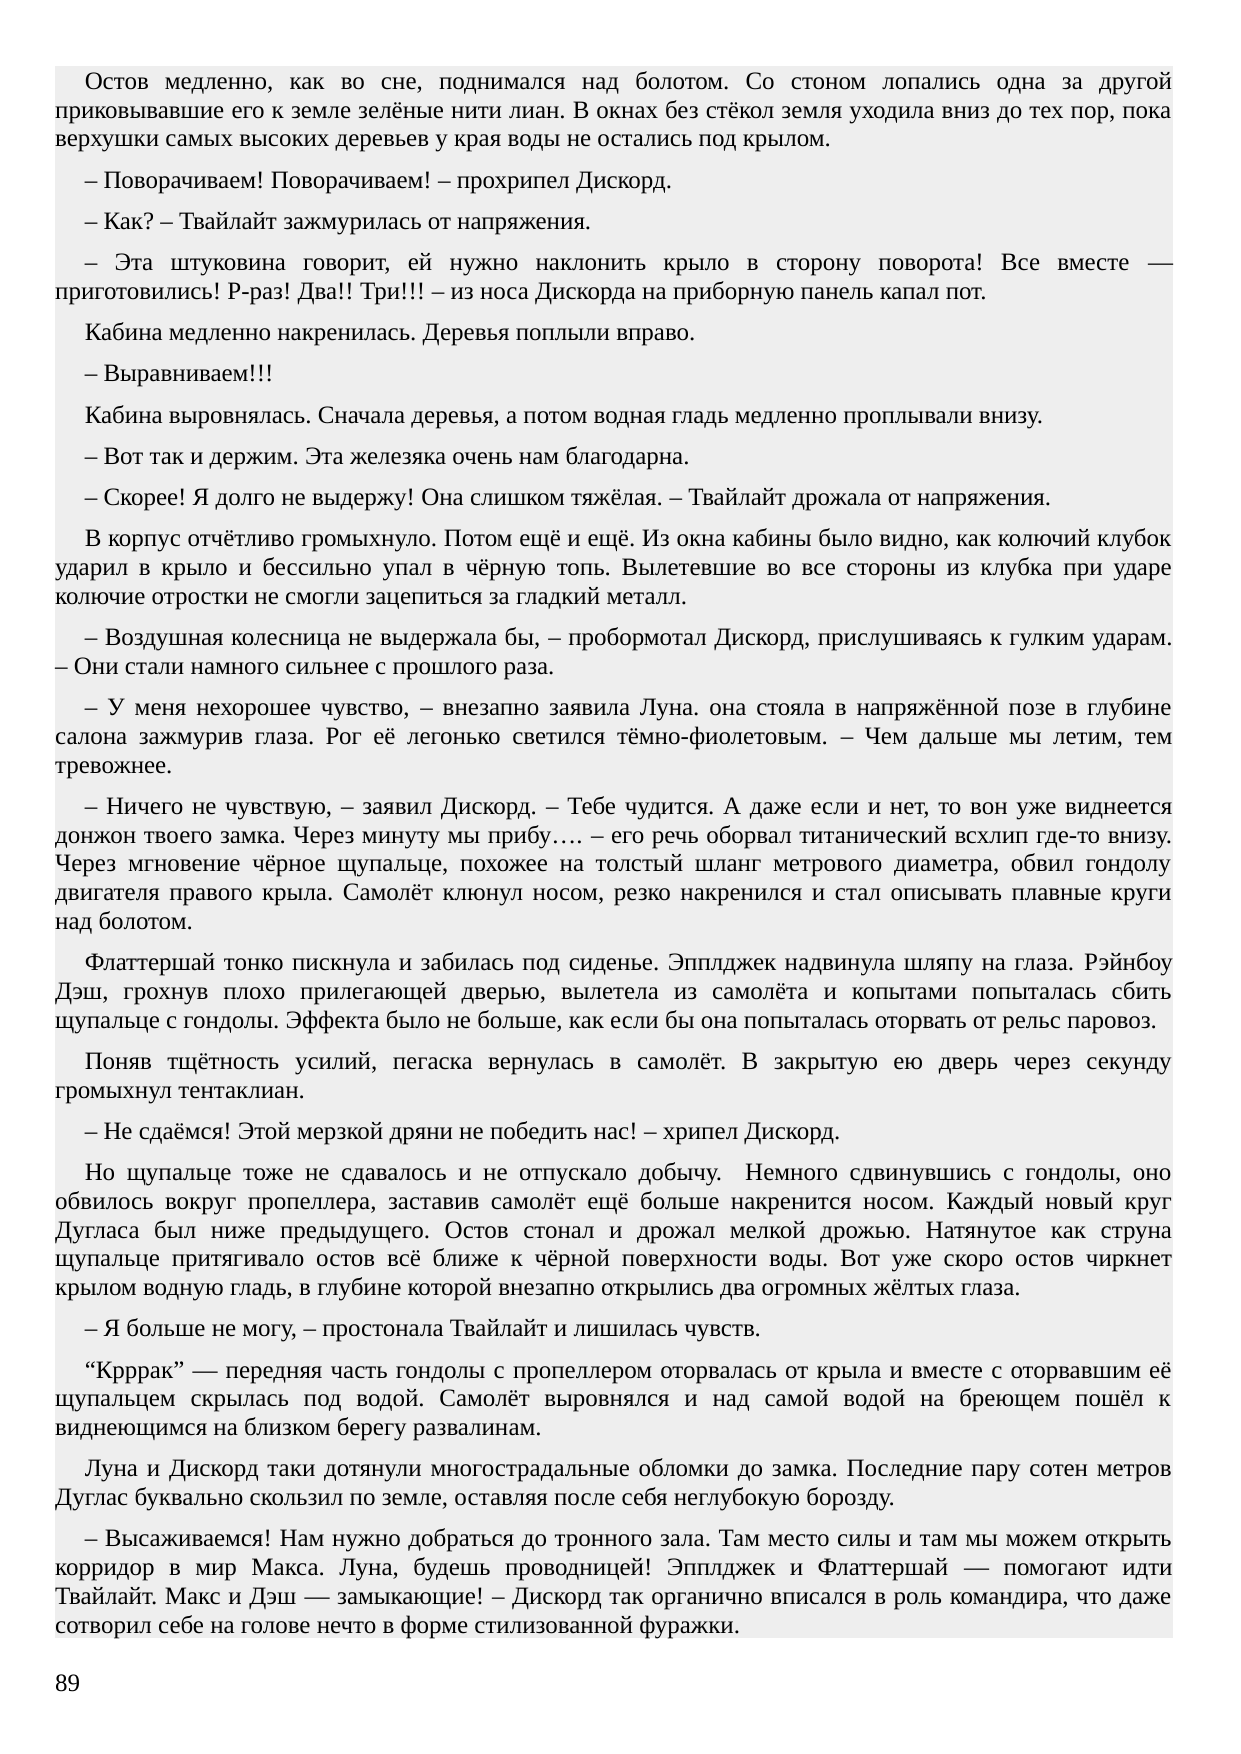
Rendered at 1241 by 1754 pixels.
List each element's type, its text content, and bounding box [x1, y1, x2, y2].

text Кабина медленно накренилась. Деревья поплыли вправо. [55, 317, 1173, 346]
text Кабина выровнялась. Сначала деревья, а потом водная гладь медленно проплывали внизу. [55, 400, 1173, 428]
text – Эта штуковина говорит, ей нужно наклонить крыло в сторону поворота! Все вместе — приготовились! Р-раз! Два!! Три!!! – из носа Дискорда на приборную панель капал пот. [55, 247, 1173, 305]
text В корпус отчётливо громыхнуло. Потом ещё и ещё. Из окна кабины было видно, как колючий клубок ударил в крыло и бессильно упал в чёрную топь. Вылетевшие во все стороны из клубка при ударе колючие отростки не смогли зацепиться за гладкий металл. [55, 523, 1173, 610]
text Луна и Дискорд таки дотянули многострадальные обломки до замка. Последние пару сотен метров Дуглас буквально скользил по земле, оставляя после себя неглубокую борозду. [55, 1453, 1173, 1511]
text – Ничего не чувствую, – заявил Дискорд. – Тебе чудится. А даже если и нет, то вон уже виднеется донжон твоего замка. Через минуту мы прибу…. – его речь оборвал титанический всхлип где-то внизу. Через мгновение чёрное щупальце, похожее на толстый шланг метрового диаметра, обвил гондолу двигателя правого крыла. Самолёт клюнул носом, резко накренился и стал описывать плавные круги над болотом. [55, 791, 1173, 935]
text – Воздушная колесница не выдержала бы, – пробормотал Дискорд, прислушиваясь к гулким ударам. – Они стали намного сильнее с прошлого раза. [55, 622, 1173, 680]
text Но щупальце тоже не сдавалось и не отпускало добычу. Немного сдвинувшись с гондолы, оно обвилось вокруг пропеллера, заставив самолёт ещё больше накренится носом. Каждый новый круг Дугласа был ниже предыдущего. Остов стонал и дрожал мелкой дрожью. Натянутое как струна щупальце притягивало остов всё ближе к чёрной поверхности воды. Вот уже скоро остов чиркнет крылом водную гладь, в глубине которой внезапно открылись два огромных жёлтых глаза. [55, 1157, 1173, 1301]
text – Я больше не могу, – простонала Твайлайт и лишилась чувств. [55, 1313, 1173, 1342]
text – Скорее! Я долго не выдержу! Она слишком тяжёлая. – Твайлайт дрожала от напряжения. [55, 482, 1173, 511]
text – Высаживаемся! Нам нужно добраться до тронного зала. Там место силы и там мы можем открыть корридор в мир Макса. Луна, будешь проводницей! Эпплджек и Флаттершай — помогают идти Твайлайт. Макс и Дэш — замыкающие! – Дискорд так органично вписался в роль командира, что даже сотворил себе на голове нечто в форме стилизованной фуражки. [55, 1523, 1173, 1638]
text Поняв тщётность усилий, пегаска вернулась в самолёт. В закрытую ею дверь через секунду громыхнул тентаклиан. [55, 1046, 1173, 1103]
text Флаттершай тонко пискнула и забилась под сиденье. Эпплджек надвинула шляпу на глаза. Рэйнбоу Дэш, грохнув плохо прилегающей дверью, вылетела из самолёта и копытами попыталась сбить щупальце с гондолы. Эффекта было не больше, как если бы она попыталась оторвать от рельс паровоз. [55, 947, 1173, 1033]
text – Как? – Твайлайт зажмурилась от напряжения. [55, 206, 1173, 235]
text “Крррак” — передняя часть гондолы с пропеллером оторвалась от крыла и вместе с оторвавшим её щупальцем скрылась под водой. Самолёт выровнялся и над самой водой на бреющем пошёл к виднеющимся на близком берегу развалинам. [55, 1355, 1173, 1441]
text – Выравниваем!!! [55, 358, 1173, 387]
text – Вот так и держим. Эта железяка очень нам благодарна. [55, 441, 1173, 470]
text – У меня нехорошее чувство, – внезапно заявила Луна. она стояла в напряжённой позе в глубине салона зажмурив глаза. Рог её легонько светился тёмно-фиолетовым. – Чем дальше мы летим, тем тревожнее. [55, 692, 1173, 778]
text – Поворачиваем! Поворачиваем! – прохрипел Дискорд. [55, 165, 1173, 193]
text Остов медленно, как во сне, поднимался над болотом. Со стоном лопались одна за другой приковывавшие его к земле зелёные нити лиан. В окнах без стёкол земля уходила вниз до тех пор, пока верхушки самых высоких деревьев у края воды не остались под крылом. [55, 66, 1173, 152]
text – Не сдаёмся! Этой мерзкой дряни не победить нас! – хрипел Дискорд. [55, 1116, 1173, 1145]
